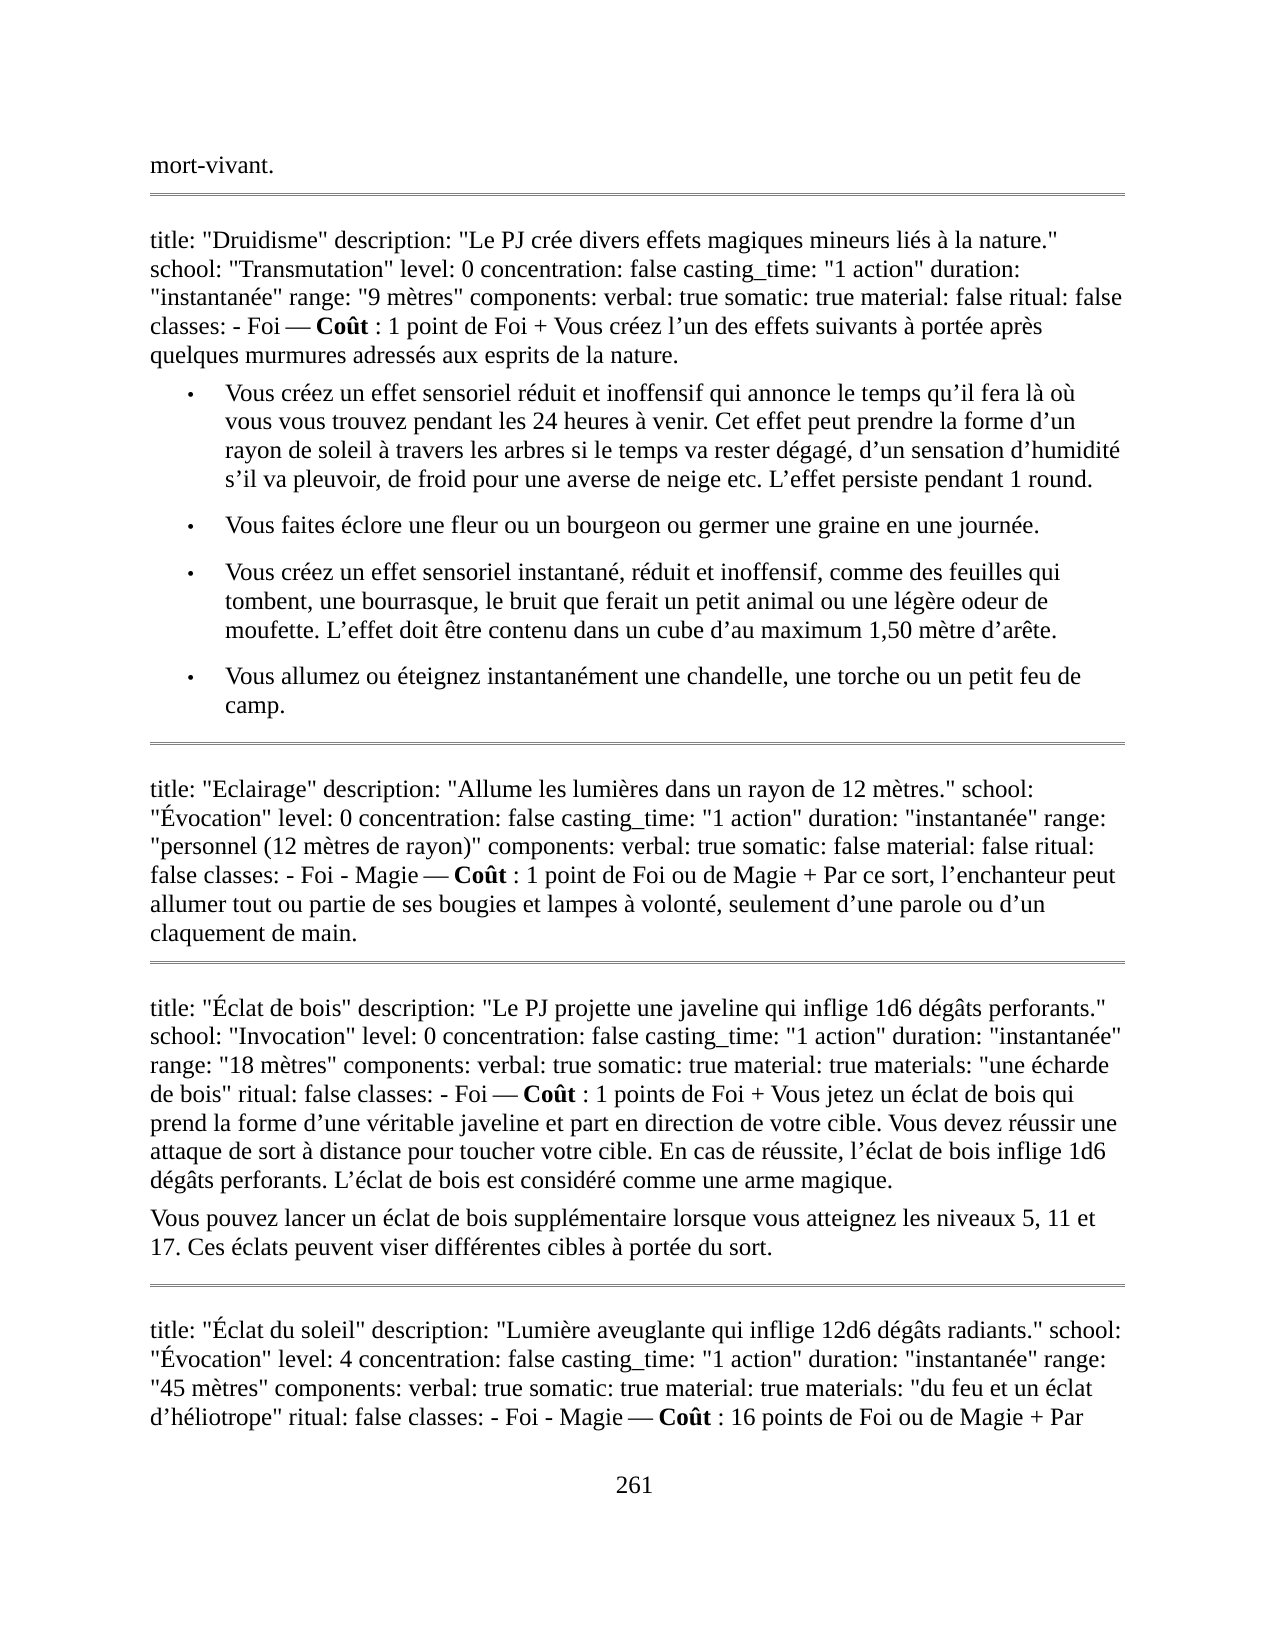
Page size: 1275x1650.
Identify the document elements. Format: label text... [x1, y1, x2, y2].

text mort-vivant. [150, 150, 1125, 179]
text title: "Druidisme" description: "Le PJ crée divers effets magiques mineurs liés à la nature." school: "Transmutation" level: 0 concentration: false casting_time: "1 action" duration: "instantanée" range: "9 mètres" components: verbal: true somatic: true material: false ritual: false classes: - Foi — Coût : 1 point de Foi + Vous créez l’un des effets suivants à portée après quelques murmures adressés aux esprits de la nature. [150, 225, 1125, 369]
list Vous faites éclore une fleur ou un bourgeon ou germer une graine en une journée. [187, 511, 1125, 539]
text title: "Eclairage" description: "Allume les lumières dans un rayon de 12 mètres." school: "Évocation" level: 0 concentration: false casting_time: "1 action" duration: "instantanée" range: "personnel (12 mètres de rayon)" components: verbal: true somatic: false material: false ritual: false classes: - Foi - Magie — Coût : 1 point de Foi ou de Magie + Par ce sort, l’enchanteur peut allumer tout ou partie de ses bougies et lampes à volonté, seulement d’une parole ou d’un claquement de main. [150, 774, 1125, 946]
list Vous créez un effet sensoriel réduit et inoffensif qui annonce le temps qu’il fera là où vous vous trouvez pendant les 24 heures à venir. Cet effet peut prendre la forme d’un rayon de soleil à travers les arbres si le temps va rester dégagé, d’un sensation d’humidité s’il va pleuvoir, de froid pour une averse de neige etc. L’effet persiste pendant 1 round. [187, 378, 1125, 493]
list Vous allumez ou éteignez instantanément une chandelle, une torche ou un petit feu de camp. [187, 661, 1125, 719]
text Vous pouvez lancer un éclat de bois supplémentaire lorsque vous atteignez les niveaux 5, 11 et 17. Ces éclats peuvent viser différentes cibles à portée du sort. [150, 1203, 1125, 1260]
list Vous créez un effet sensoriel instantané, réduit et inoffensif, comme des feuilles qui tombent, une bourrasque, le bruit que ferait un petit animal ou une légère odeur de moufette. L’effet doit être contenu dans un cube d’au maximum 1,50 mètre d’arête. [187, 557, 1125, 643]
text title: "Éclat du soleil" description: "Lumière aveuglante qui inflige 12d6 dégâts radiants." school: "Évocation" level: 4 concentration: false casting_time: "1 action" duration: "instantanée" range: "45 mètres" components: verbal: true somatic: true material: true materials: "du feu et un éclat d’héliotrope" ritual: false classes: - Foi - Magie — Coût : 16 points de Foi ou de Magie + Par [150, 1315, 1125, 1430]
text title: "Éclat de bois" description: "Le PJ projette une javeline qui inflige 1d6 dégâts perforants." school: "Invocation" level: 0 concentration: false casting_time: "1 action" duration: "instantanée" range: "18 mètres" components: verbal: true somatic: true material: true materials: "une écharde de bois" ritual: false classes: - Foi — Coût : 1 points de Foi + Vous jetez un éclat de bois qui prend la forme d’une véritable javeline et part en direction de votre cible. Vous devez réussir une attaque de sort à distance pour toucher votre cible. En cas de réussite, l’éclat de bois inflige 1d6 dégâts perforants. L’éclat de bois est considéré comme une arme magique. [150, 993, 1125, 1194]
